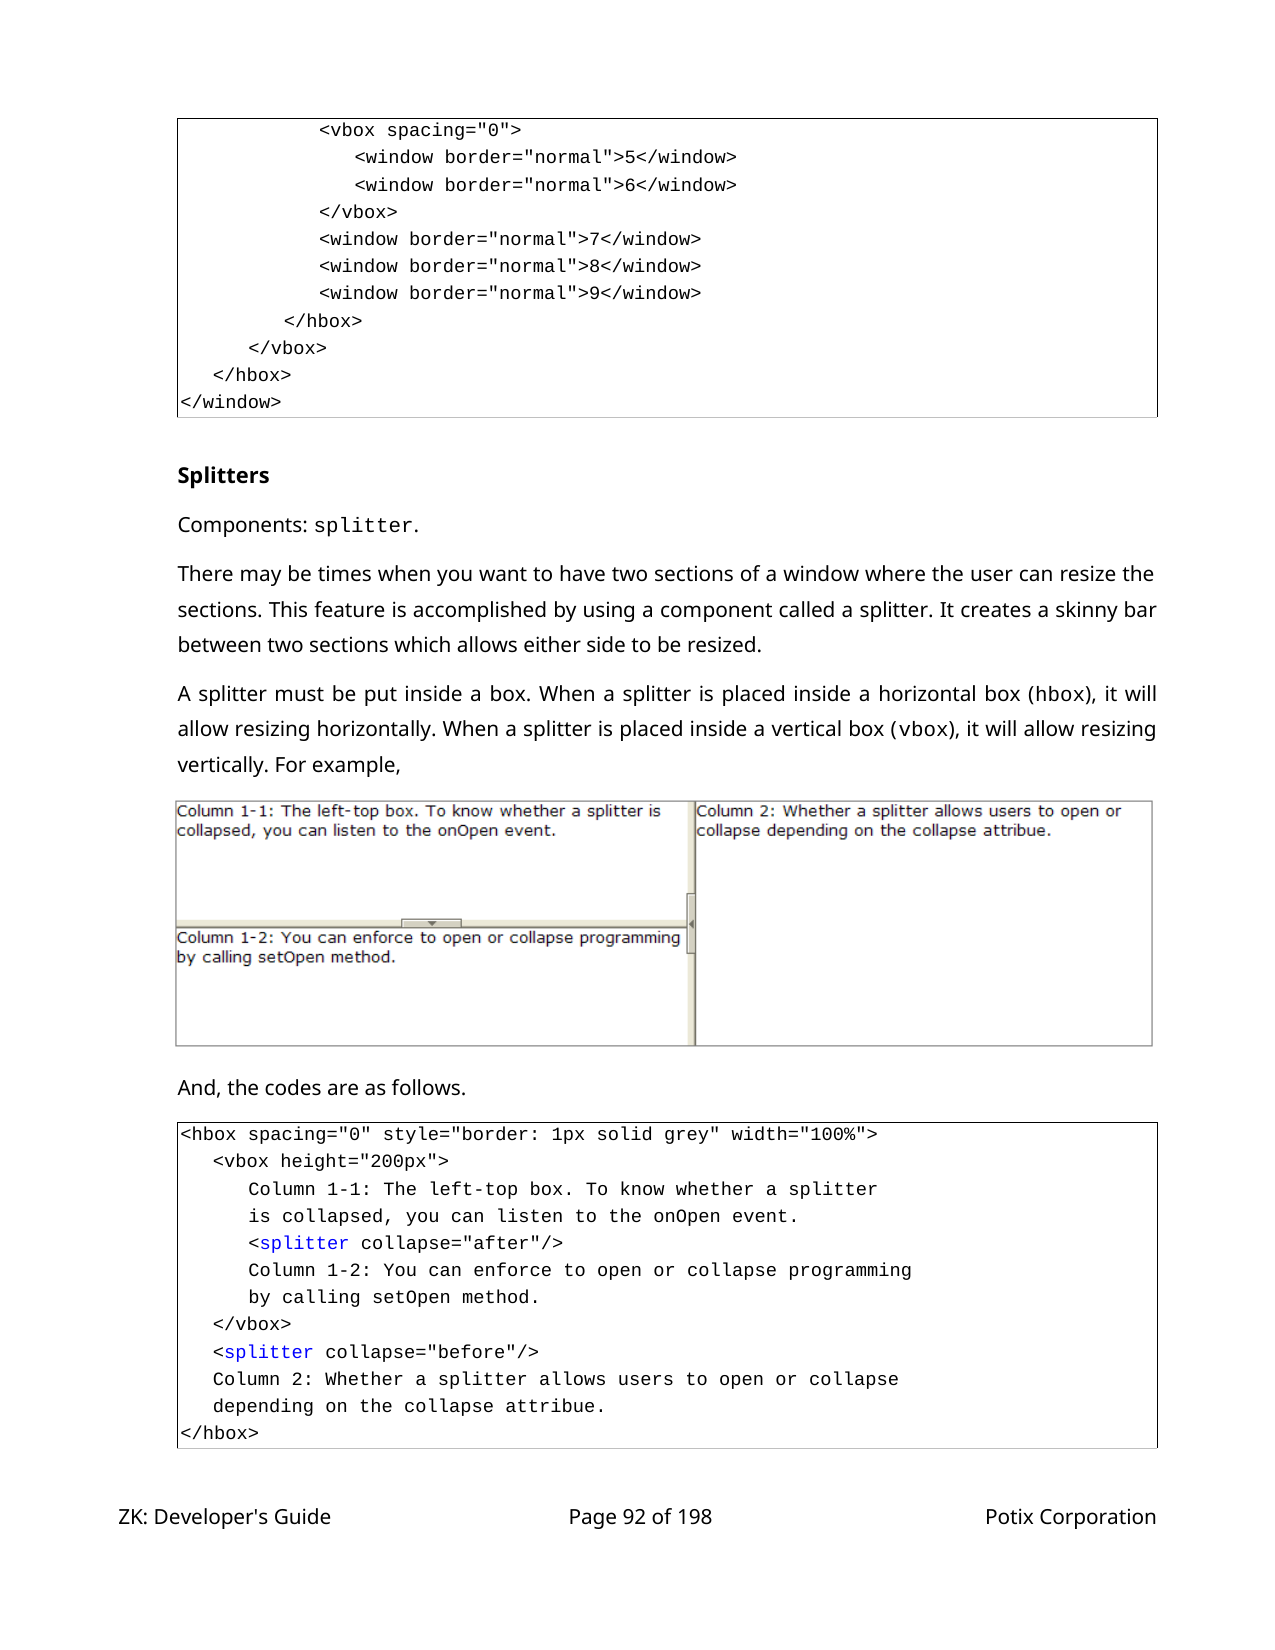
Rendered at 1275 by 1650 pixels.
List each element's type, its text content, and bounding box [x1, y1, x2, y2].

text <vbox height="200px"> [178, 1149, 1157, 1173]
text Column 1-2: You can enforce to open or collapse programming [178, 1258, 1157, 1282]
text </vbox> [178, 200, 1157, 224]
text A splitter must be put inside a box. When a splitter is placed inside a horizontal box (hbox), it will allow resizing horizontally. When a splitter is placed inside a vertical box (vbox), it will allow resizing vertically. For example, [177, 679, 1157, 778]
text depending on the collapse attribue. [178, 1394, 1157, 1418]
text <window border="normal">7</window> [178, 227, 1157, 251]
text <splitter collapse="after"/> [178, 1231, 1157, 1255]
text by calling setOpen method. [178, 1285, 1157, 1309]
text <hbox spacing="0" style="border: 1px solid grey" width="100%"> [178, 1123, 1157, 1146]
text </vbox> [178, 336, 1157, 360]
text There may be times when you want to have two sections of a window where the user can resize the sections. This feature is accomplished by using a component called a splitter. It creates a skinny bar between two sections which allows either side to be resized. [177, 559, 1157, 658]
text <window border="normal">9</window> [178, 281, 1157, 306]
text <vbox spacing="0"> [178, 119, 1157, 142]
text </hbox> [178, 363, 1157, 387]
subtitle Splitters [177, 460, 1157, 490]
text </hbox> [178, 1421, 1157, 1448]
text <window border="normal">8</window> [178, 254, 1157, 278]
text is collapsed, you can listen to the onOpen event. [178, 1203, 1157, 1228]
text <window border="normal">6</window> [178, 172, 1157, 197]
text </vbox> [178, 1312, 1157, 1337]
text </hbox> [178, 308, 1157, 333]
text Column 1-1: The left-top box. To know whether a splitter [178, 1176, 1157, 1201]
text </window> [178, 390, 1157, 417]
text Column 2: Whether a splitter allows users to open or collapse [178, 1367, 1157, 1391]
text <window border="normal">5</window> [178, 145, 1157, 169]
text <splitter collapse="before"/> [178, 1339, 1157, 1364]
text And, the codes are as follows. [177, 1049, 1157, 1101]
picture [173, 797, 1154, 1049]
text Components: splitter. [177, 510, 1157, 539]
